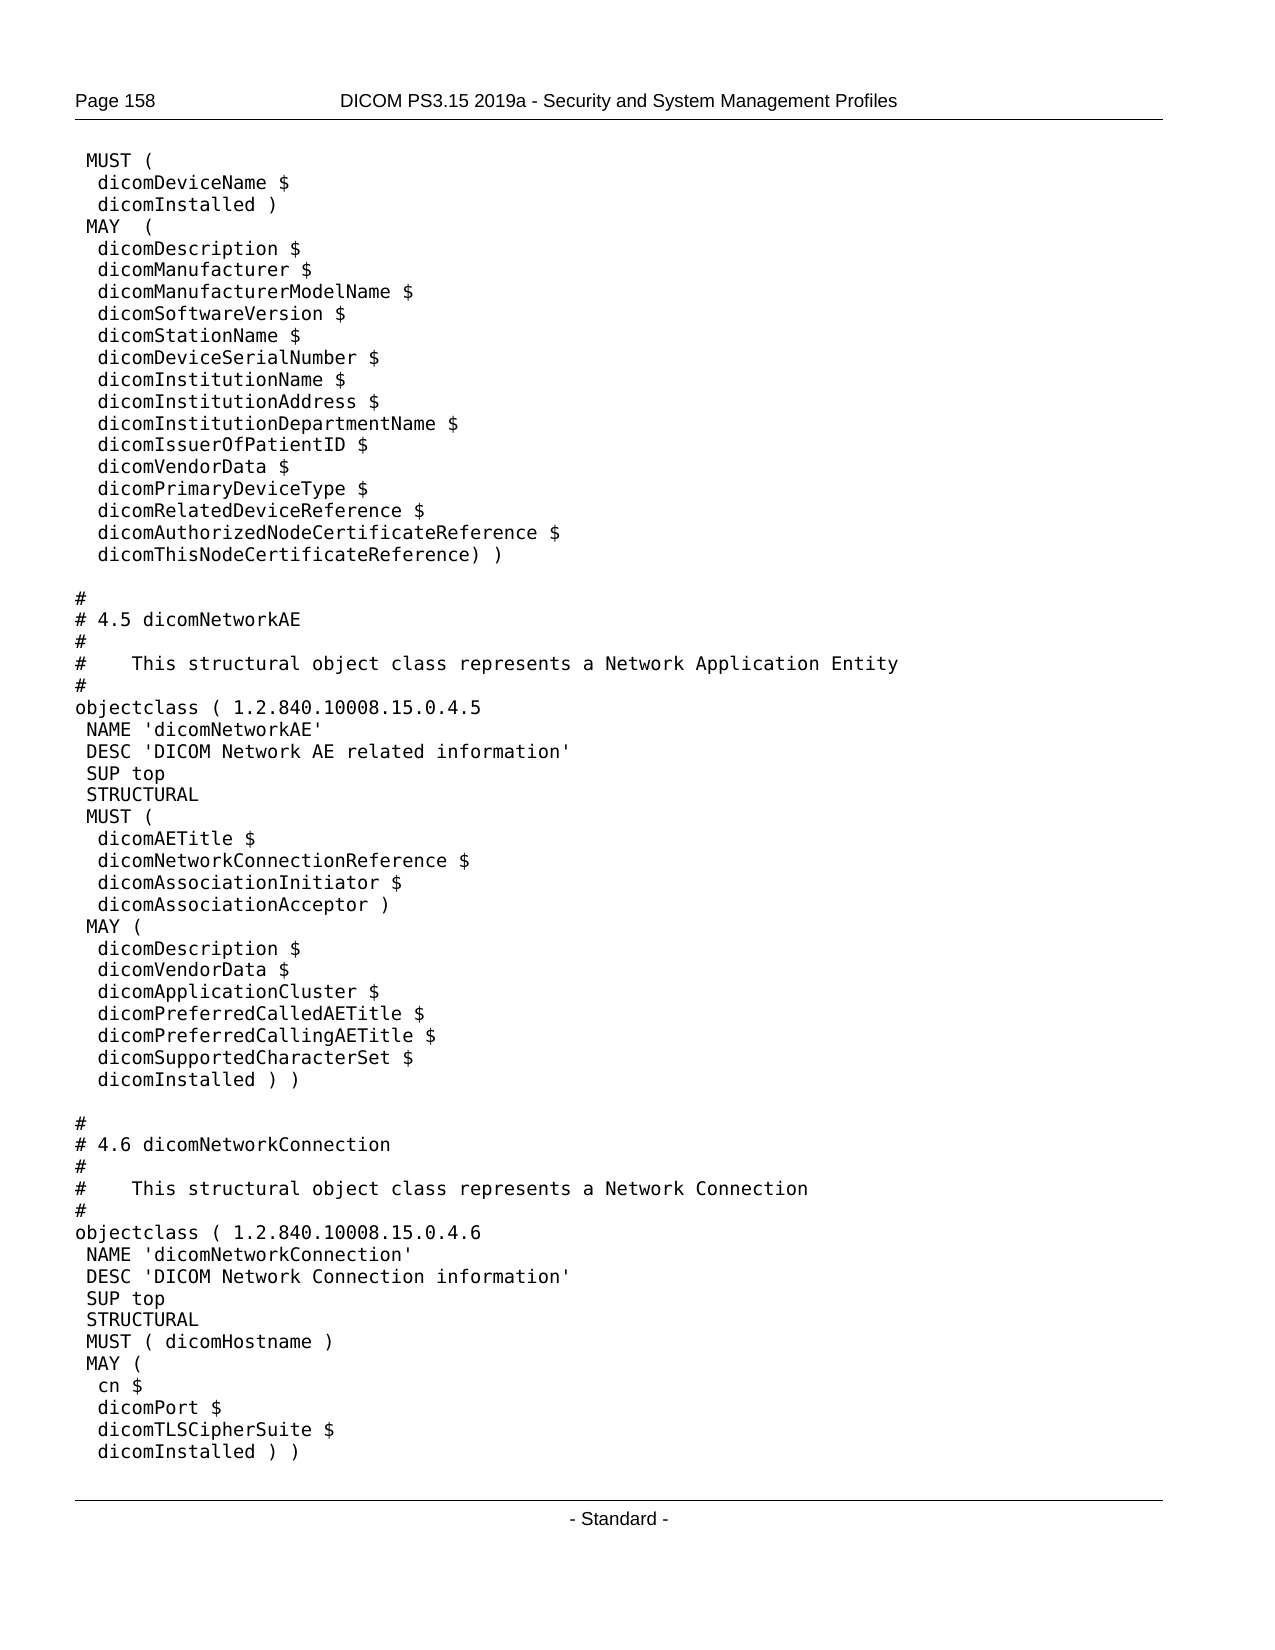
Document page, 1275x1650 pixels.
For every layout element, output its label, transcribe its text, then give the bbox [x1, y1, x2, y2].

text MUST ( dicomDeviceName $ dicomInstalled ) MAY ( dicomDescription $ dicomManufacturer $ dicomManufacturerModelName $ dicomSoftwareVersion $ dicomStationName $ dicomDeviceSerialNumber $ dicomInstitutionName $ dicomInstitutionAddress $ dicomInstitutionDepartmentName $ dicomIssuerOfPatientID $ dicomVendorData $ dicomPrimaryDeviceType $ dicomRelatedDeviceReference $ dicomAuthorizedNodeCertificateReference $ dicomThisNodeCertificateReference) ) # # 4.5 dicomNetworkAE # # This structural object class represents a Network Application Entity # objectclass ( 1.2.840.10008.15.0.4.5 NAME 'dicomNetworkAE' DESC 'DICOM Network AE related information' SUP top STRUCTURAL MUST ( dicomAETitle $ dicomNetworkConnectionReference $ dicomAssociationInitiator $ dicomAssociationAcceptor ) MAY ( dicomDescription $ dicomVendorData $ dicomApplicationCluster $ dicomPreferredCalledAETitle $ dicomPreferredCallingAETitle $ dicomSupportedCharacterSet $ dicomInstalled ) ) # # 4.6 dicomNetworkConnection # # This structural object class represents a Network Connection # objectclass ( 1.2.840.10008.15.0.4.6 NAME 'dicomNetworkConnection' DESC 'DICOM Network Connection information' SUP top STRUCTURAL MUST ( dicomHostname ) MAY ( cn $ dicomPort $ dicomTLSCipherSuite $ dicomInstalled ) ) [75, 150, 1162, 1484]
